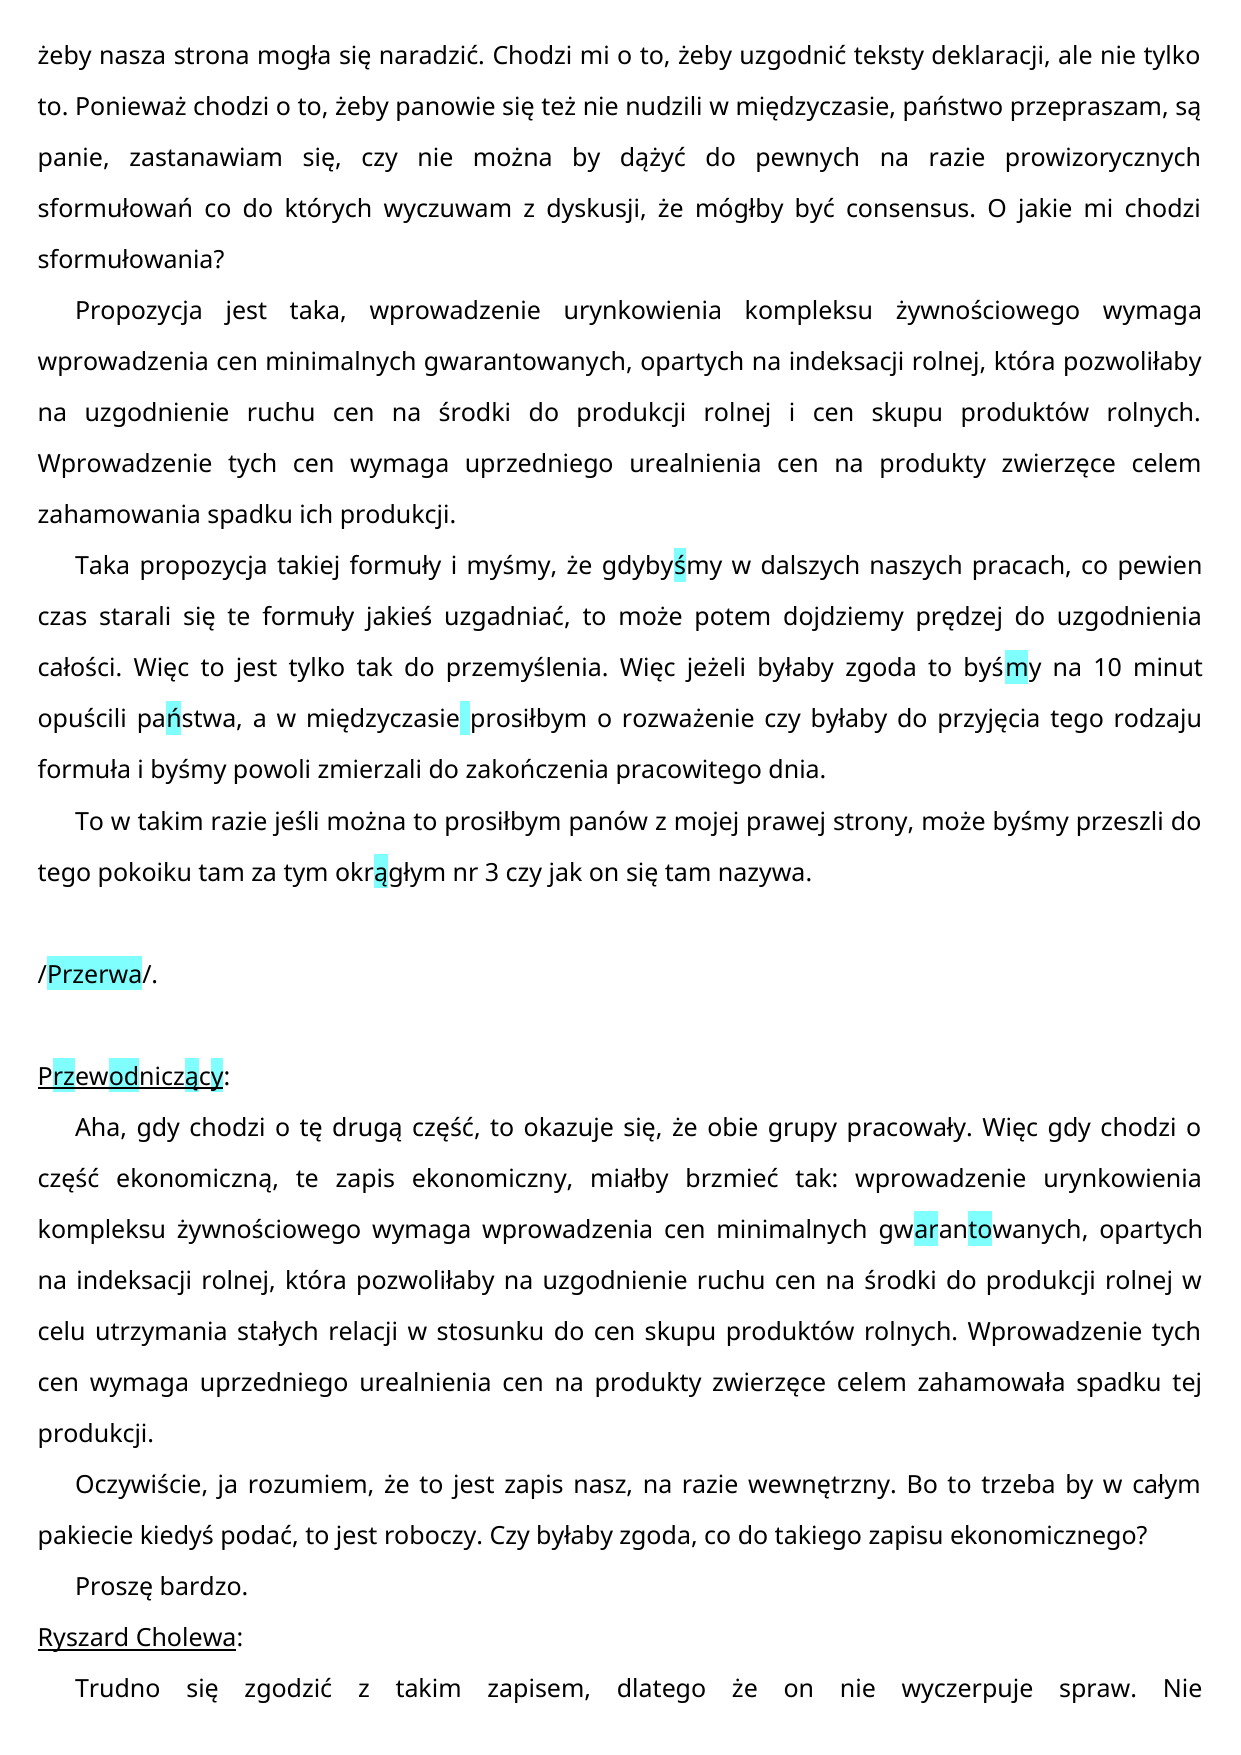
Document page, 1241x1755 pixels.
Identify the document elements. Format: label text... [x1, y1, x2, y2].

text żeby nasza strona mogła się naradzić. Chodzi mi o to, żeby uzgodnić teksty deklaracji, ale nie tylko to. Ponieważ chodzi o to, żeby panowie się też nie nudzili w międzyczasie, państwo przepraszam, są panie, zastanawiam się, czy nie można by dążyć do pewnych na razie prowizorycznych sformułowań co do których wyczuwam z dyskusji, że mógłby być consensus. O jakie mi chodzi sformułowania? [37, 37, 1203, 276]
text Proszę bardzo. [37, 1569, 1203, 1603]
text Aha, gdy chodzi o tę drugą część, to okazuje się, że obie grupy pracowały. Więc gdy chodzi o część ekonomiczną, te zapis ekonomiczny, miałby brzmieć tak: wprowadzenie urynkowienia kompleksu żywnościowego wymaga wprowadzenia cen minimalnych gwarantowanych, opartych na indeksacji rolnej, która pozwoliłaby na uzgodnienie ruchu cen na środki do produkcji rolnej w celu utrzymania stałych relacji w stosunku do cen skupu produktów rolnych. Wprowadzenie tych cen wymaga uprzedniego urealnienia cen na produkty zwierzęce celem zahamowała spadku tej produkcji. [37, 1109, 1203, 1450]
text /Przerwa/. [37, 956, 1203, 990]
text Ryszard Cholewa: [37, 1620, 1203, 1654]
text Trudno się zgodzić z takim zapisem, dlatego że on nie wyczerpuje spraw. Nie [37, 1671, 1203, 1705]
text Taka propozycja takiej formuły i myśmy, że gdybyśmy w dalszych naszych pracach, co pewien czas starali się te formuły jakieś uzgadniać, to może potem dojdziemy prędzej do uzgodnienia całości. Więc to jest tylko tak do przemyślenia. Więc jeżeli byłaby zgoda to byśmy na 10 minut opuścili państwa, a w międzyczasie prosiłbym o rozważenie czy byłaby do przyjęcia tego rodzaju formuła i byśmy powoli zmierzali do zakończenia pracowitego dnia. [37, 548, 1203, 786]
text Oczywiście, ja rozumiem, że to jest zapis nasz, na razie wewnętrzny. Bo to trzeba by w całym pakiecie kiedyś podać, to jest roboczy. Czy byłaby zgoda, co do takiego zapisu ekonomicznego? [37, 1467, 1203, 1552]
text Przewodniczący: [37, 1058, 1203, 1092]
text Propozycja jest taka, wprowadzenie urynkowienia kompleksu żywnościowego wymaga wprowadzenia cen minimalnych gwarantowanych, opartych na indeksacji rolnej, która pozwoliłaby na uzgodnienie ruchu cen na środki do produkcji rolnej i cen skupu produktów rolnych. Wprowadzenie tych cen wymaga uprzedniego urealnienia cen na produkty zwierzęce celem zahamowania spadku ich produkcji. [37, 293, 1203, 531]
text To w takim razie jeśli można to prosiłbym panów z mojej prawej strony, może byśmy przeszli do tego pokoiku tam za tym okrągłym nr 3 czy jak on się tam nazywa. [37, 803, 1203, 888]
